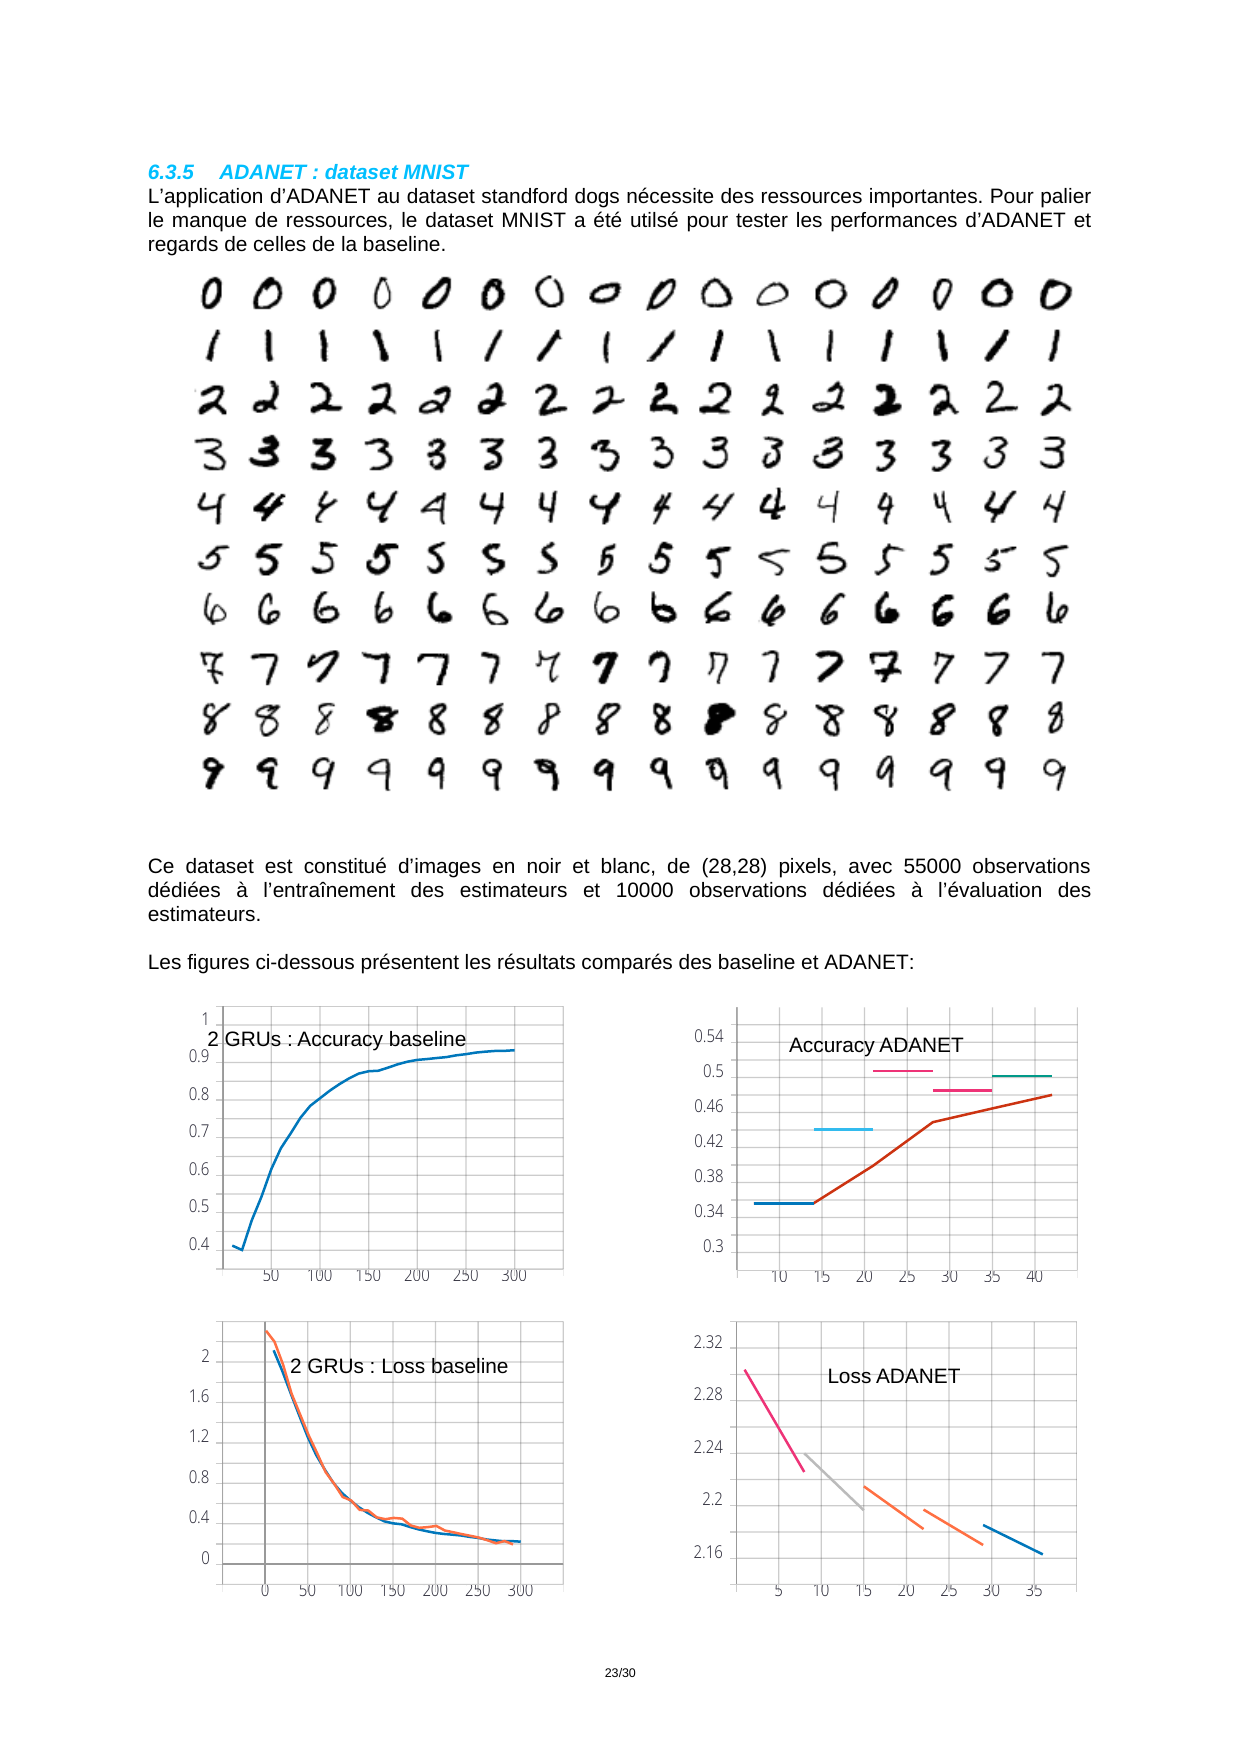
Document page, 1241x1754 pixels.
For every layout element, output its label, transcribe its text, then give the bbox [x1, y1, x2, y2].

subtitle ADANET : dataset MNIST [148, 160, 1092, 184]
text Ce dataset est constitué d’images en noir et blanc, de (28,28) pixels, avec 55000 observations dédiées à l’entraînement des estimateurs et 10000 observations dédiées à l’évaluation des estimateurs. [148, 854, 1092, 926]
text Les figures ci-dessous présentent les résultats comparés des baseline et ADANET: [148, 950, 1092, 974]
picture [147, 256, 1093, 831]
text L’application d’ADANET au dataset standford dogs nécessite des ressources importantes. Pour palier le manque de ressources, le dataset MNIST a été utilsé pour tester les performances d’ADANET et regards de celles de la baseline. [148, 184, 1092, 256]
